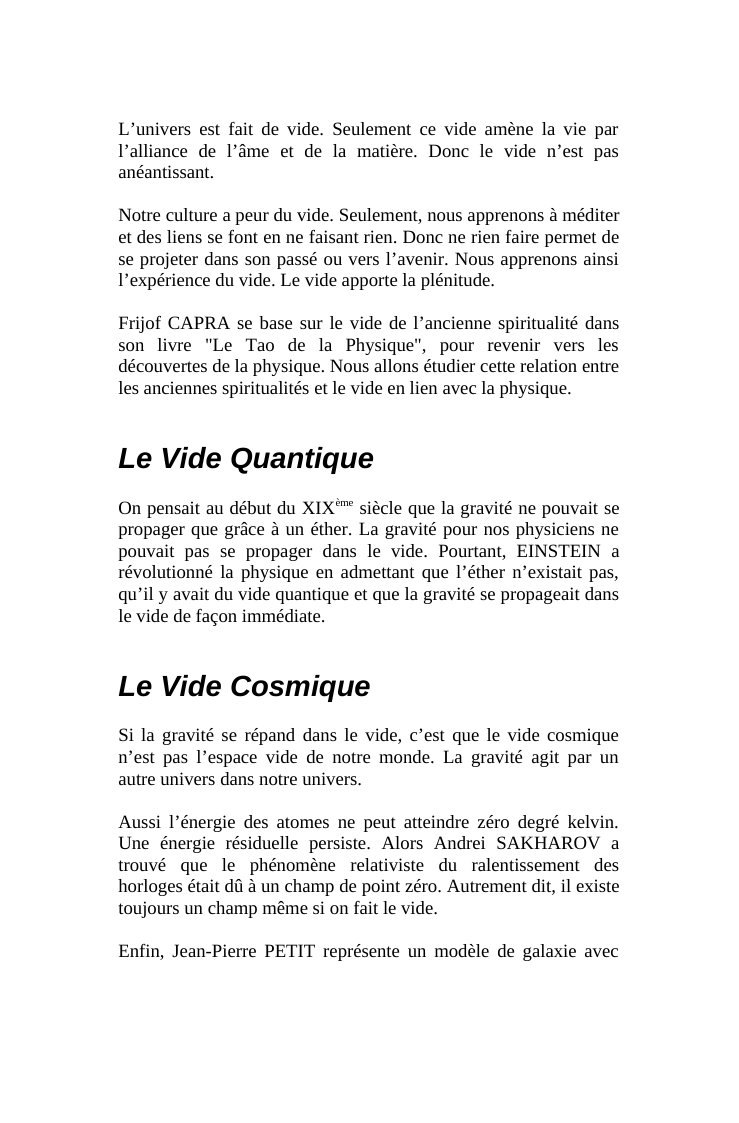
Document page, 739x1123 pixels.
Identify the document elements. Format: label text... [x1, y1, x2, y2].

text Aussi l’énergie des atomes ne peut atteindre zéro degré kelvin. Une énergie résiduelle persiste. Alors Andrei SAKHAROV a trouvé que le phénomène relativiste du ralentissement des horloges était dû à un champ de point zéro. Autrement dit, il existe toujours un champ même si on fait le vide. [118, 811, 620, 918]
text Notre culture a peur du vide. Seulement, nous apprenons à méditer et des liens se font en ne faisant rien. Donc ne rien faire permet de se projeter dans son passé ou vers l’avenir. Nous apprenons ainsi l’expérience du vide. Le vide apporte la plénitude. [118, 204, 620, 291]
text On pensait au début du XIXème siècle que la gravité ne pouvait se propager que grâce à un éther. La gravité pour nos physiciens ne pouvait pas se propager dans le vide. Pourtant, EINSTEIN a révolutionné la physique en admettant que l’éther n’existait pas, qu’il y avait du vide quantique et que la gravité se propageait dans le vide de façon immédiate. [118, 497, 620, 626]
text L’univers est fait de vide. Seulement ce vide amène la vie par l’alliance de l’âme et de la matière. Donc le vide n’est pas anéantissant. [118, 118, 620, 183]
text Enfin, Jean-Pierre PETIT représente un modèle de galaxie avec [118, 940, 620, 961]
subtitle Le Vide Cosmique [118, 669, 620, 703]
subtitle Le Vide Quantique [118, 442, 620, 475]
text Si la gravité se répand dans le vide, c’est que le vide cosmique n’est pas l’espace vide de notre monde. La gravité agit par un autre univers dans notre univers. [118, 724, 620, 789]
text Frijof CAPRA se base sur le vide de l’ancienne spiritualité dans son livre "Le Tao de la Physique", pour revenir vers les découvertes de la physique. Nous allons étudier cette relation entre les anciennes spiritualités et le vide en lien avec la physique. [118, 312, 620, 398]
